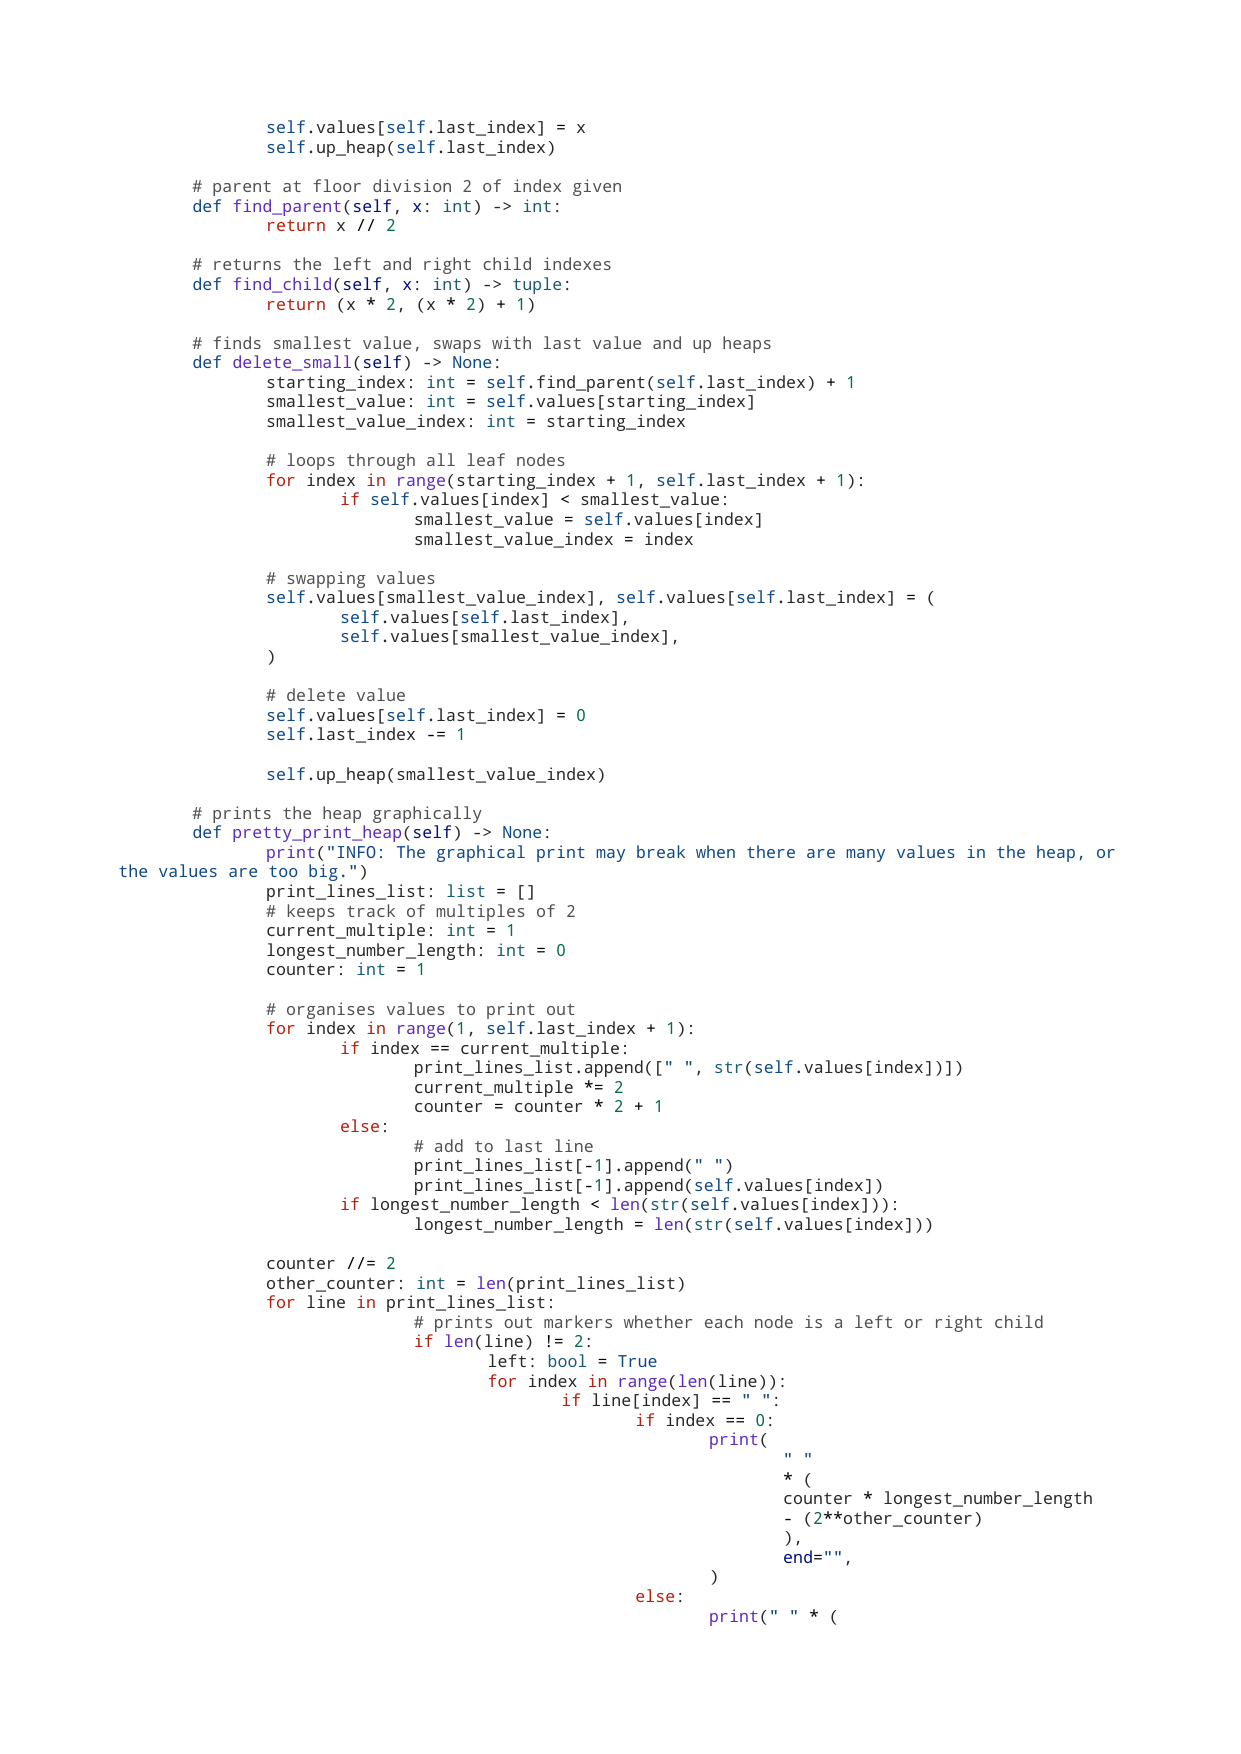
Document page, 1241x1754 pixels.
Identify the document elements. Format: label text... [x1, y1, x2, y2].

text print_lines_list.append([" ", str(self.values[index])]) [118, 1058, 1122, 1078]
text self.values[self.last_index], [118, 608, 1122, 627]
text else: [118, 1587, 1122, 1606]
text def find_child(self, x: int) -> tuple: [118, 275, 1122, 294]
text smallest_value_index: int = starting_index [118, 412, 1122, 431]
text current_multiple *= 2 [118, 1078, 1122, 1097]
text smallest_value_index = index [118, 529, 1122, 549]
text print("INFO: The graphical print may break when there are many values in the heap, or the values are too big.") [118, 843, 1122, 882]
text " " [118, 1450, 1122, 1469]
text # delete value [118, 686, 1122, 706]
text ) [118, 647, 1122, 666]
text self.values[smallest_value_index], self.values[self.last_index] = ( [118, 588, 1122, 608]
text self.up_heap(smallest_value_index) [118, 764, 1122, 784]
text self.values[self.last_index] = 0 [118, 706, 1122, 725]
text print_lines_list[-1].append(" ") [118, 1156, 1122, 1176]
text self.values[smallest_value_index], [118, 627, 1122, 647]
text for index in range(1, self.last_index + 1): [118, 1019, 1122, 1038]
text return x // 2 [118, 216, 1122, 236]
text else: [118, 1117, 1122, 1136]
text for index in range(len(line)): [118, 1371, 1122, 1391]
text current_multiple: int = 1 [118, 921, 1122, 941]
text if line[index] == " ": [118, 1391, 1122, 1411]
text counter: int = 1 [118, 960, 1122, 980]
text print( [118, 1430, 1122, 1450]
text counter = counter * 2 + 1 [118, 1097, 1122, 1117]
text if index == current_multiple: [118, 1038, 1122, 1058]
text smallest_value = self.values[index] [118, 510, 1122, 529]
text * ( [118, 1469, 1122, 1489]
text if index == 0: [118, 1411, 1122, 1430]
text # finds smallest value, swaps with last value and up heaps [118, 333, 1122, 353]
text for index in range(starting_index + 1, self.last_index + 1): [118, 471, 1122, 490]
text - (2**other_counter) [118, 1508, 1122, 1528]
text end="", [118, 1548, 1122, 1567]
text counter * longest_number_length [118, 1489, 1122, 1508]
text self.values[self.last_index] = x [118, 118, 1122, 138]
text def pretty_print_heap(self) -> None: [118, 823, 1122, 843]
text other_counter: int = len(print_lines_list) [118, 1273, 1122, 1293]
text print_lines_list[-1].append(self.values[index]) [118, 1176, 1122, 1195]
text # prints out markers whether each node is a left or right child [118, 1313, 1122, 1332]
text return (x * 2, (x * 2) + 1) [118, 294, 1122, 314]
text self.up_heap(self.last_index) [118, 138, 1122, 157]
text def find_parent(self, x: int) -> int: [118, 196, 1122, 216]
text longest_number_length = len(str(self.values[index])) [118, 1215, 1122, 1234]
text left: bool = True [118, 1352, 1122, 1371]
text if len(line) != 2: [118, 1332, 1122, 1352]
text starting_index: int = self.find_parent(self.last_index) + 1 [118, 373, 1122, 392]
text # prints the heap graphically [118, 803, 1122, 823]
text # organises values to print out [118, 999, 1122, 1019]
text for line in print_lines_list: [118, 1293, 1122, 1313]
text # swapping values [118, 568, 1122, 588]
text smallest_value: int = self.values[starting_index] [118, 392, 1122, 412]
text print_lines_list: list = [] [118, 882, 1122, 901]
text # keeps track of multiples of 2 [118, 901, 1122, 921]
text counter //= 2 [118, 1254, 1122, 1273]
text # returns the left and right child indexes [118, 255, 1122, 275]
text ), [118, 1528, 1122, 1548]
text self.last_index -= 1 [118, 725, 1122, 745]
text if longest_number_length < len(str(self.values[index])): [118, 1195, 1122, 1215]
text longest_number_length: int = 0 [118, 941, 1122, 960]
text # add to last line [118, 1136, 1122, 1156]
text if self.values[index] < smallest_value: [118, 490, 1122, 510]
text # parent at floor division 2 of index given [118, 177, 1122, 196]
text def delete_small(self) -> None: [118, 353, 1122, 373]
text print(" " * ( [118, 1606, 1122, 1626]
text # loops through all leaf nodes [118, 451, 1122, 471]
text ) [118, 1567, 1122, 1587]
